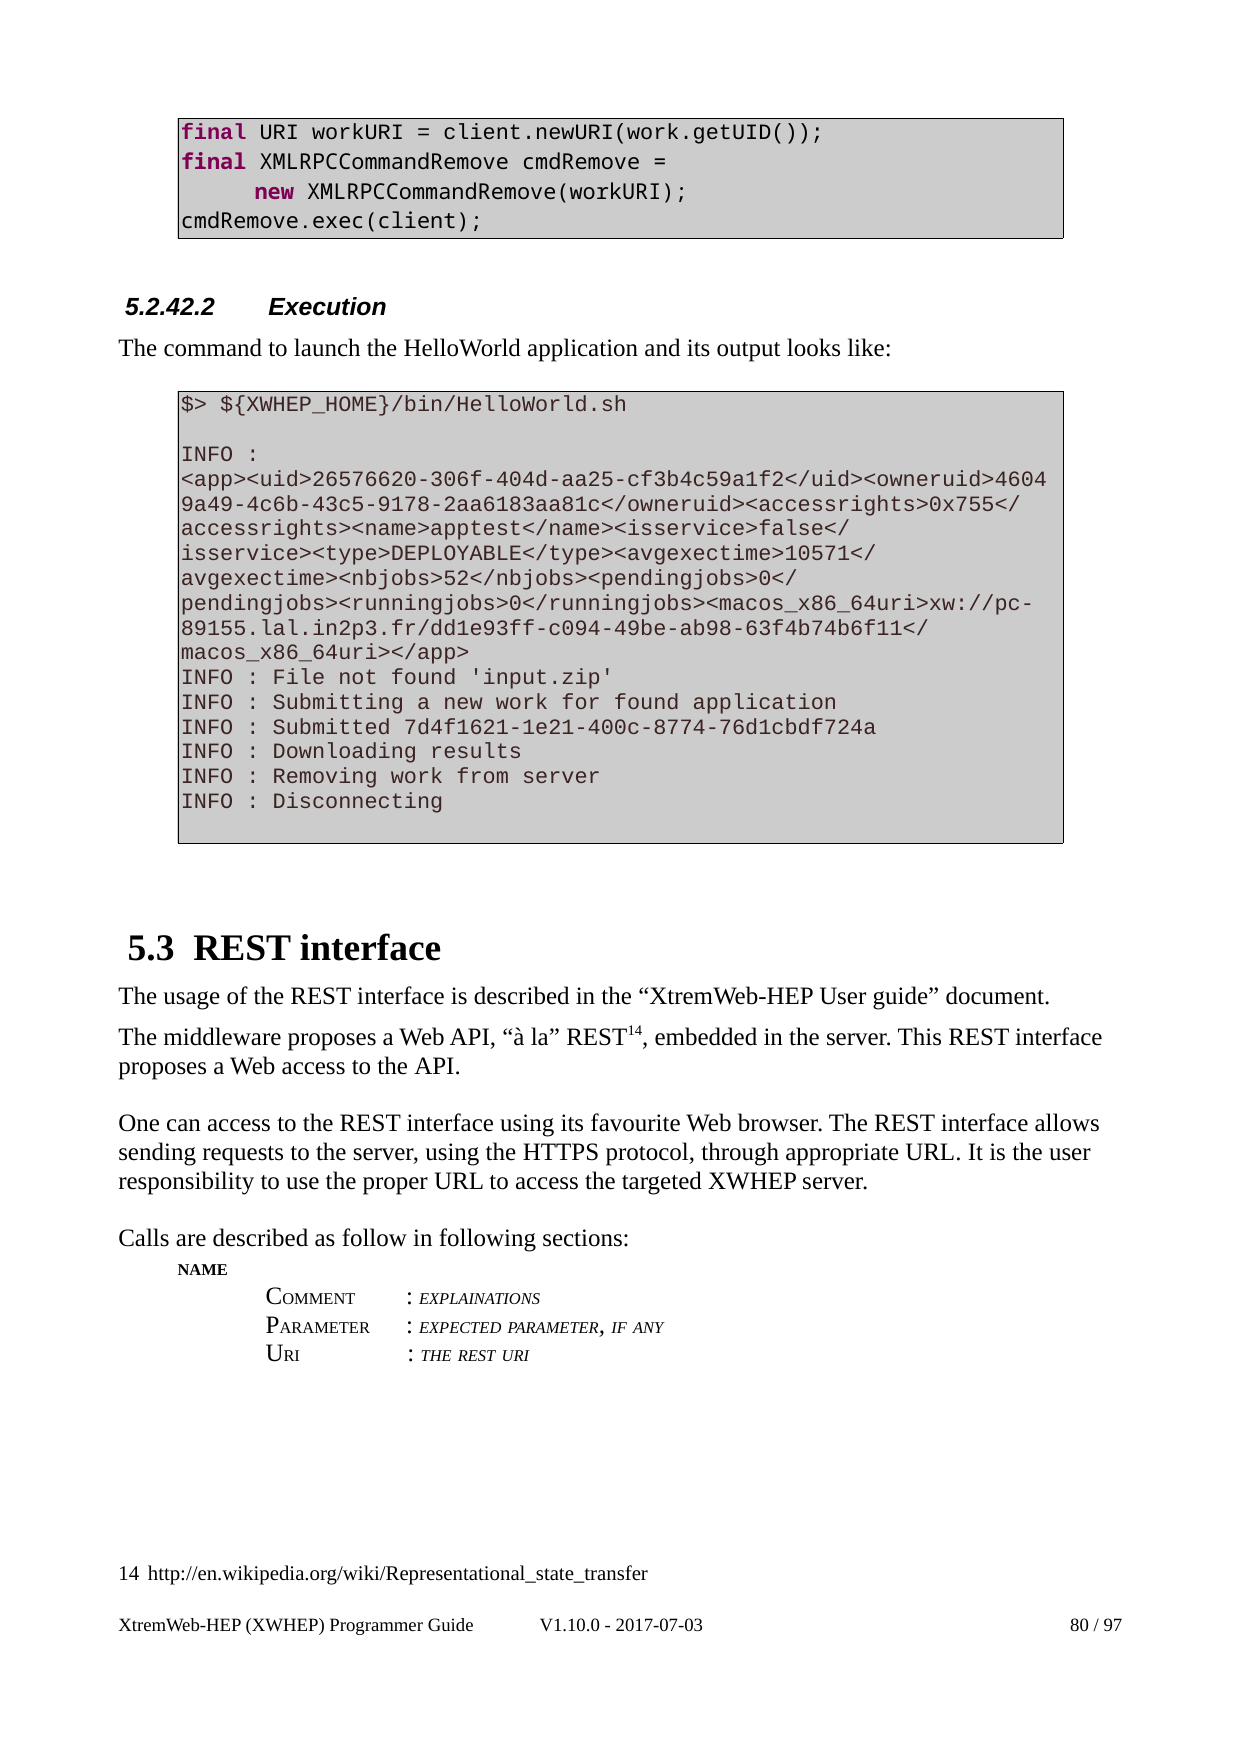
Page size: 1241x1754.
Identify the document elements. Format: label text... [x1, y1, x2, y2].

text final URI workURI = client.newURI(work.getUID()); [179, 119, 1063, 143]
text final XMLRPCCommandRemove cmdRemove = [179, 143, 1063, 173]
text Calls are described as follow in following sections: [118, 1223, 1122, 1252]
text http://en.wikipedia.org/wiki/Representational_state_transfer [118, 1561, 1122, 1585]
text new XMLRPCCommandRemove(workURI); [179, 173, 1063, 202]
text $> ${XWHEP_HOME}/bin/HelloWorld.sh [179, 392, 1063, 415]
text INFO : Submitting a new work for found application [179, 688, 1063, 713]
text INFO : Removing work from server [179, 762, 1063, 787]
text One can access to the REST interface using its favourite Web browser. The REST interface allows sending requests to the server, using the HTTPS protocol, through appropriate URL. It is the user responsibility to use the proper URL to access the targeted XWHEP server. [118, 1108, 1122, 1195]
text INFO : File not found 'input.zip' [179, 663, 1063, 688]
text INFO : Submitted 7d4f1621-1e21-400c-8774-76d1cbdf724a [179, 713, 1063, 738]
subtitle Execution [118, 292, 1122, 321]
text The middleware proposes a Web API, “à la” REST, embedded in the server. This REST interface proposes a Web access to the API. [118, 1022, 1122, 1080]
text cmdRemove.exec(client); [179, 202, 1063, 238]
text INFO : <app><uid>26576620-306f-404d-aa25-cf3b4c59a1f2</uid><owneruid>46049a49-4c6b-43c5-9178-2aa6183aa81c</owneruid><accessrights>0x755</accessrights><name>apptest</name><isservice>false</isservice><type>DEPLOYABLE</type><avgexectime>10571</avgexectime><nbjobs>52</nbjobs><pendingjobs>0</pendingjobs><runningjobs>0</runningjobs><macos_x86_64uri>xw://pc-89155.lal.in2p3.fr/dd1e93ff-c094-49be-ab98-63f4b74b6f11</macos_x86_64uri></app> [179, 440, 1063, 663]
text The usage of the REST interface is described in the “XtremWeb-HEP User guide” document. [118, 981, 1122, 1010]
text INFO : Disconnecting [179, 787, 1063, 812]
text The command to launch the HelloWorld application and its output looks like: [118, 333, 1122, 362]
text Uri : the rest uri [265, 1338, 1122, 1367]
text Parameter : expected parameter, if any [265, 1310, 1122, 1338]
subtitle REST interface [118, 925, 1122, 968]
text Comment : explainations [265, 1281, 1122, 1310]
text INFO : Downloading results [179, 738, 1063, 762]
text name [177, 1252, 1122, 1281]
